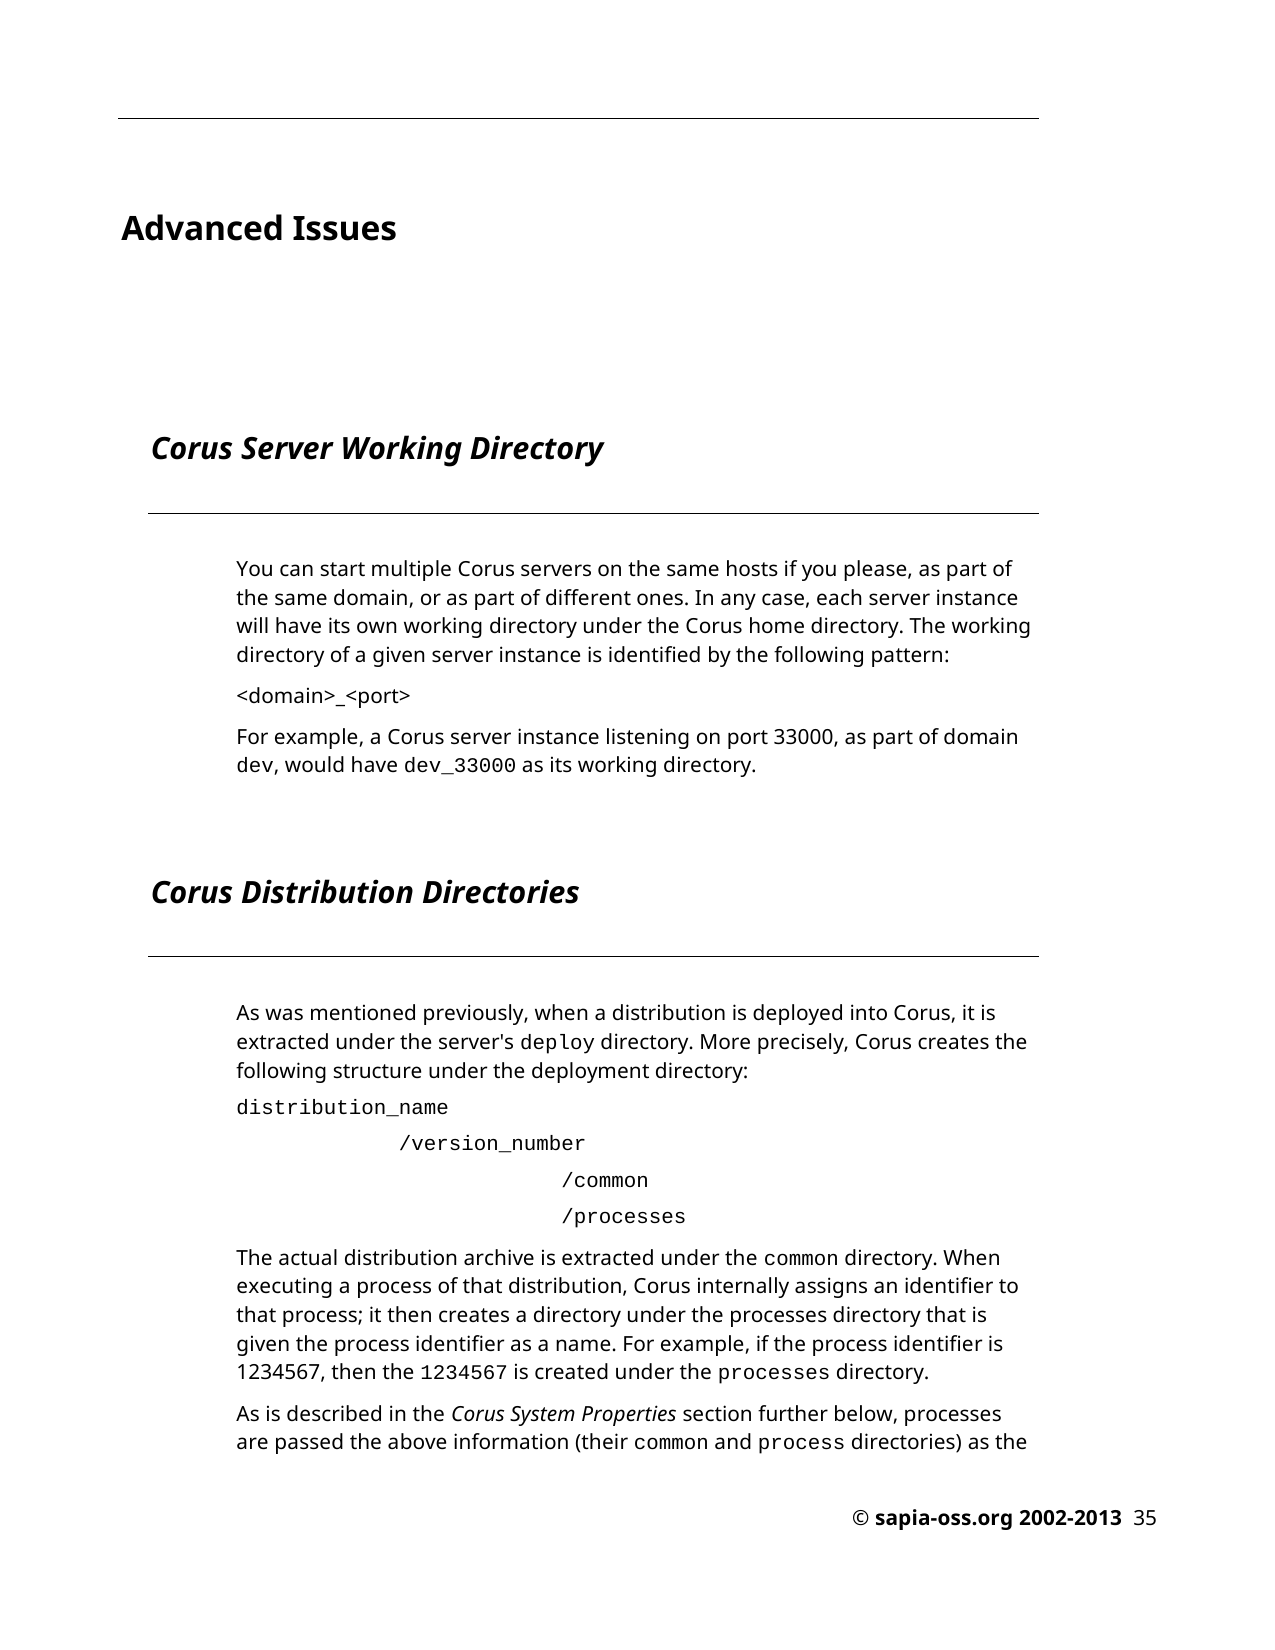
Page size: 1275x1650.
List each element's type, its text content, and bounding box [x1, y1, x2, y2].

text /common [236, 1169, 1039, 1193]
text /version_number [236, 1133, 1039, 1157]
subtitle Corus Distribution Directories [148, 868, 1039, 956]
text For example, a Corus server instance listening on port 33000, as part of domain dev, would have dev_33000 as its working directory. [236, 722, 1039, 779]
text The actual distribution archive is extracted under the common directory. When executing a process of that distribution, Corus internally assigns an identifier to that process; it then creates a directory under the processes directory that is given the process identifier as a name. For example, if the process identifier is 1234567, then the 1234567 is created under the processes directory. [236, 1242, 1039, 1386]
text /processes [236, 1206, 1039, 1230]
text As is described in the Corus System Properties section further below, processes are passed the above information (their common and process directories) as the [236, 1398, 1039, 1456]
subtitle Corus Server Working Directory [148, 424, 1039, 513]
text As was mentioned previously, when a distribution is deployed into Corus, it is extracted under the server's deploy directory. More precisely, Corus creates the following structure under the deployment directory: [236, 998, 1039, 1084]
text <domain>_<port> [236, 681, 1039, 709]
subtitle Advanced Issues [118, 119, 1039, 336]
text You can start multiple Corus servers on the same hosts if you please, as part of the same domain, or as part of different ones. In any case, each server instance will have its own working directory under the Corus home directory. The working directory of a given server instance is identified by the following pattern: [236, 554, 1039, 668]
text distribution_name [236, 1097, 1039, 1121]
